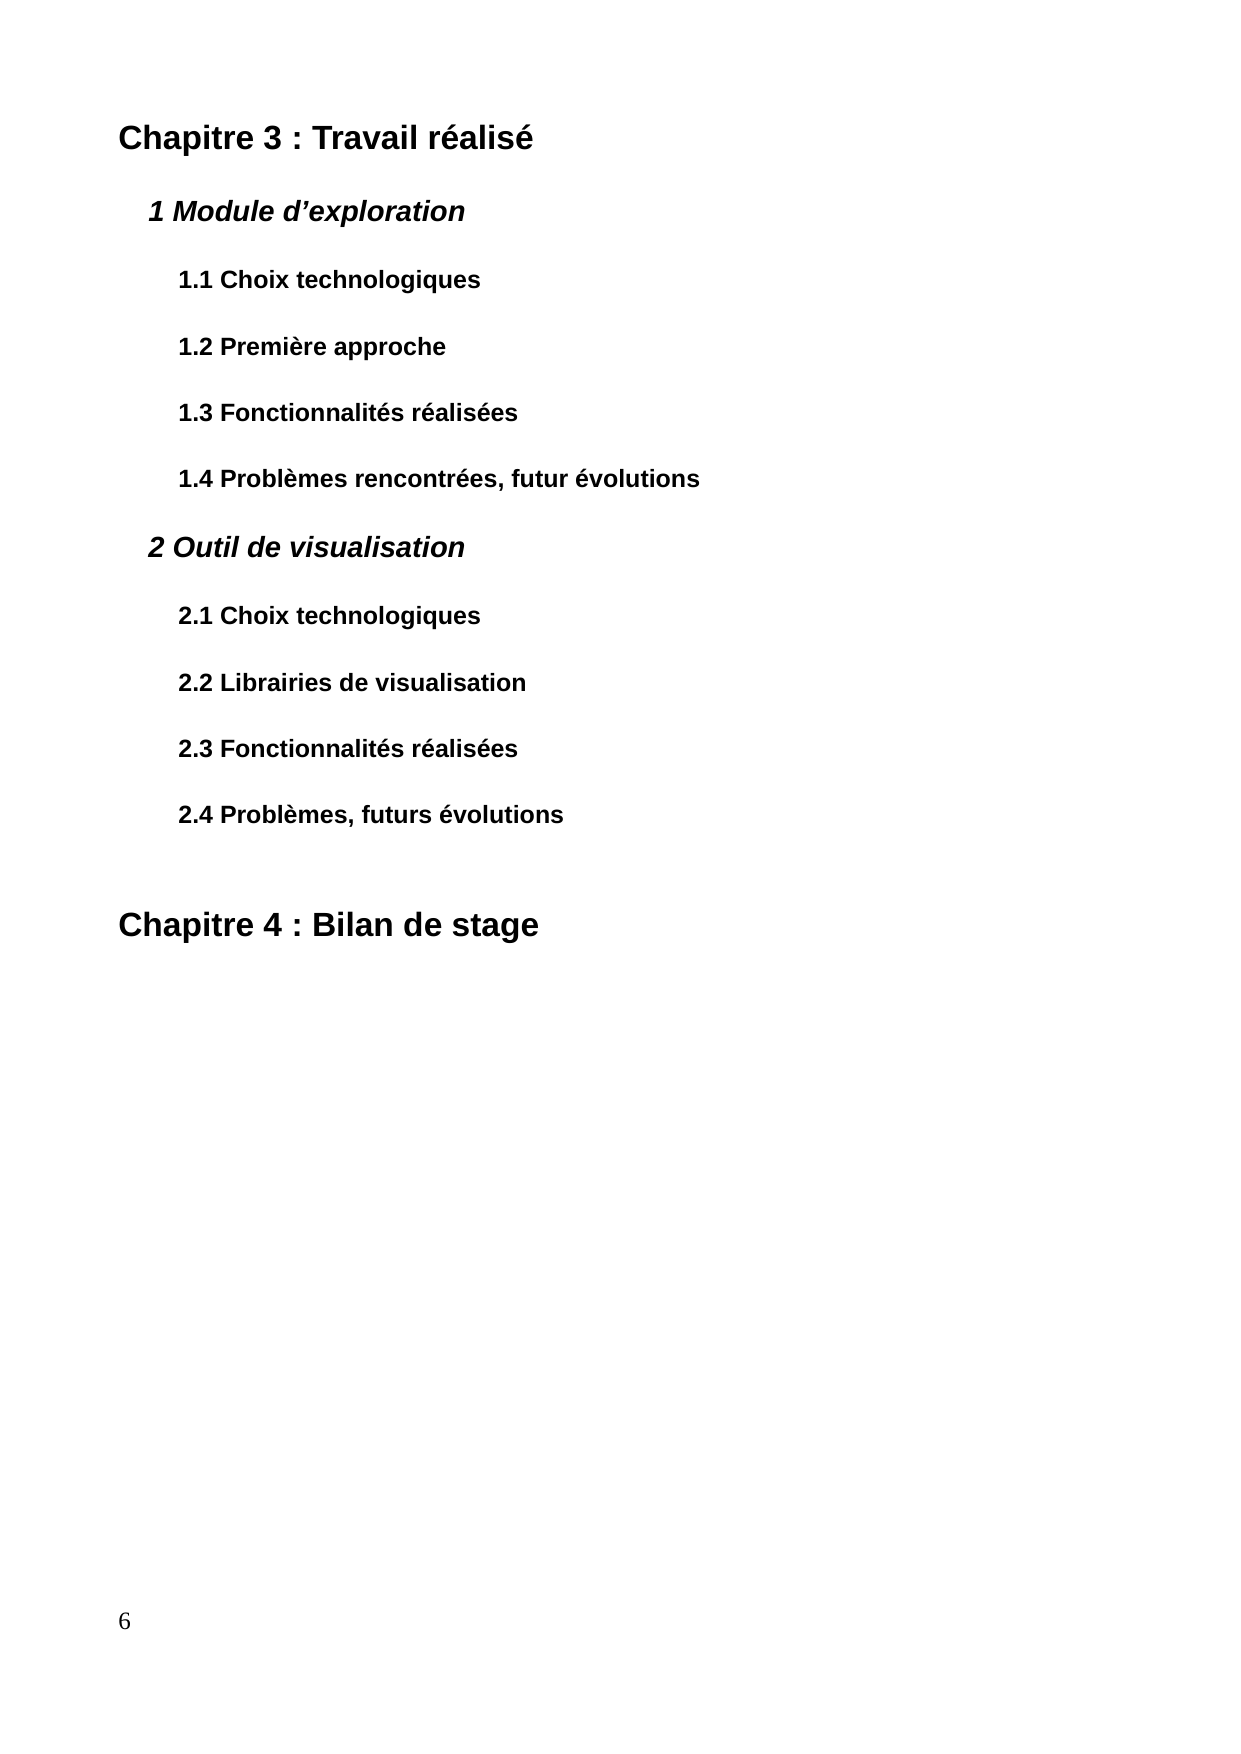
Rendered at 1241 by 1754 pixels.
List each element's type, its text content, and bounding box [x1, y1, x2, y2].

subtitle Choix technologiques [118, 601, 1122, 630]
subtitle Fonctionnalités réalisées [118, 398, 1122, 427]
subtitle Chapitre 4 : Bilan de stage [118, 905, 1122, 944]
subtitle Outil de visualisation [118, 530, 1122, 564]
subtitle Choix technologiques [118, 265, 1122, 294]
subtitle Fonctionnalités réalisées [118, 734, 1122, 763]
subtitle Module d’exploration [118, 194, 1122, 228]
subtitle Problèmes, futurs évolutions [118, 800, 1122, 829]
subtitle Chapitre 3 : Travail réalisé [118, 118, 1122, 157]
subtitle Première approche [118, 332, 1122, 360]
subtitle Problèmes rencontrées, futur évolutions [118, 464, 1122, 493]
subtitle Librairies de visualisation [118, 668, 1122, 696]
